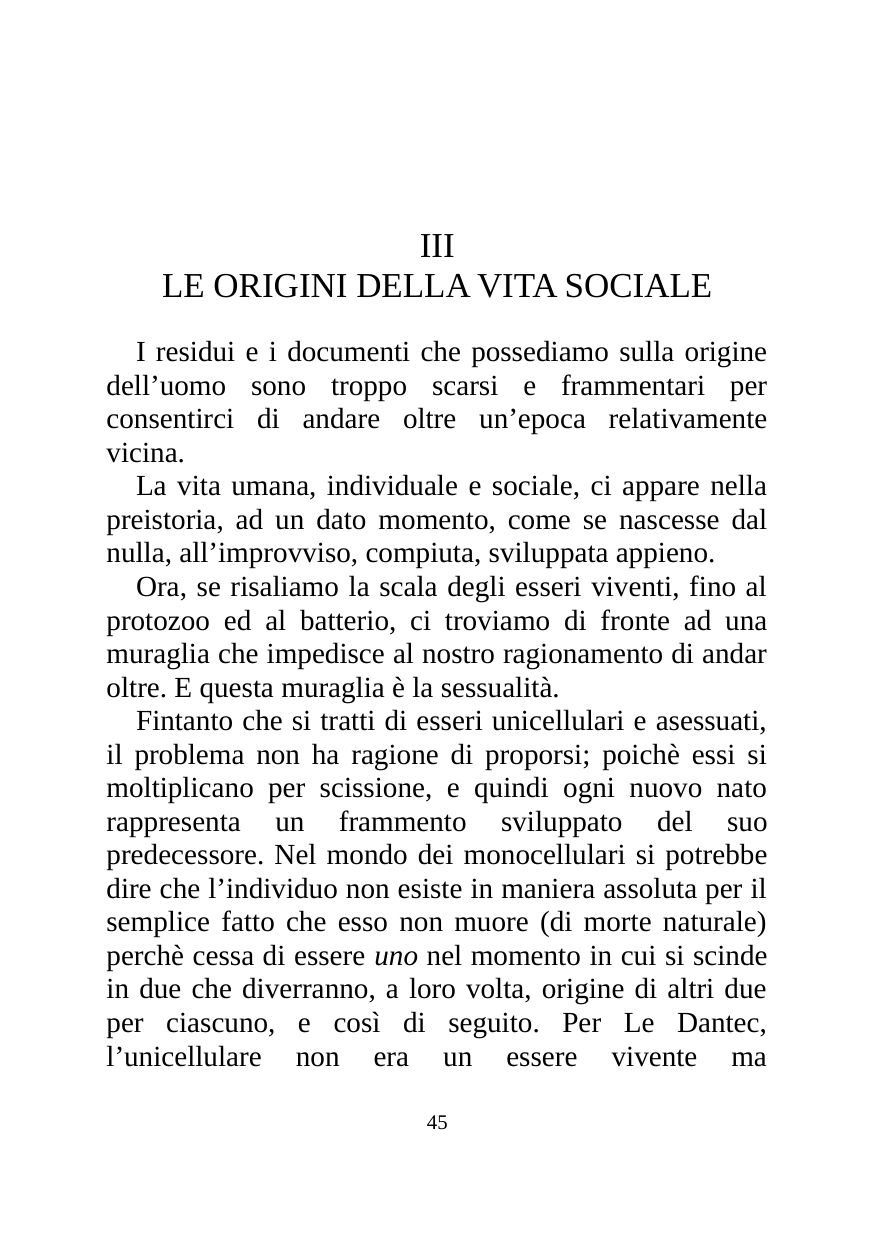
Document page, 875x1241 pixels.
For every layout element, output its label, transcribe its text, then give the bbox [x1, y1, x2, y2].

subtitle III LE ORIGINI DELLA VITA SOCIALE [106, 224, 768, 305]
text La vita umana, individuale e sociale, ci appare nella preistoria, ad un dato momento, come se nascesse dal nulla, all’improvviso, compiuta, sviluppata appieno. [106, 468, 768, 569]
text Ora, se risaliamo la scala degli esseri viventi, fino al protozoo ed al batterio, ci troviamo di fronte ad una muraglia che impedisce al nostro ragionamento di andar oltre. E questa muraglia è la sessualità. [106, 569, 768, 703]
text I residui e i documenti che possediamo sulla origine dell’uomo sono troppo scarsi e frammentari per consentirci di andare oltre un’epoca relativamente vicina. [106, 334, 768, 468]
text Fintanto che si tratti di esseri unicellulari e asessuati, il problema non ha ragione di proporsi; poichè essi si moltiplicano per scissione, e quindi ogni nuovo nato rappresenta un frammento sviluppato del suo predecessore. Nel mondo dei monocellulari si potrebbe dire che l’individuo non esiste in maniera assoluta per il semplice fatto che esso non muore (di morte naturale) perchè cessa di essere uno nel momento in cui si scinde in due che diverranno, a loro volta, origine di altri due per ciascuno, e così di seguito. Per Le Dantec, l’unicellulare non era un essere vivente ma [106, 703, 768, 1072]
